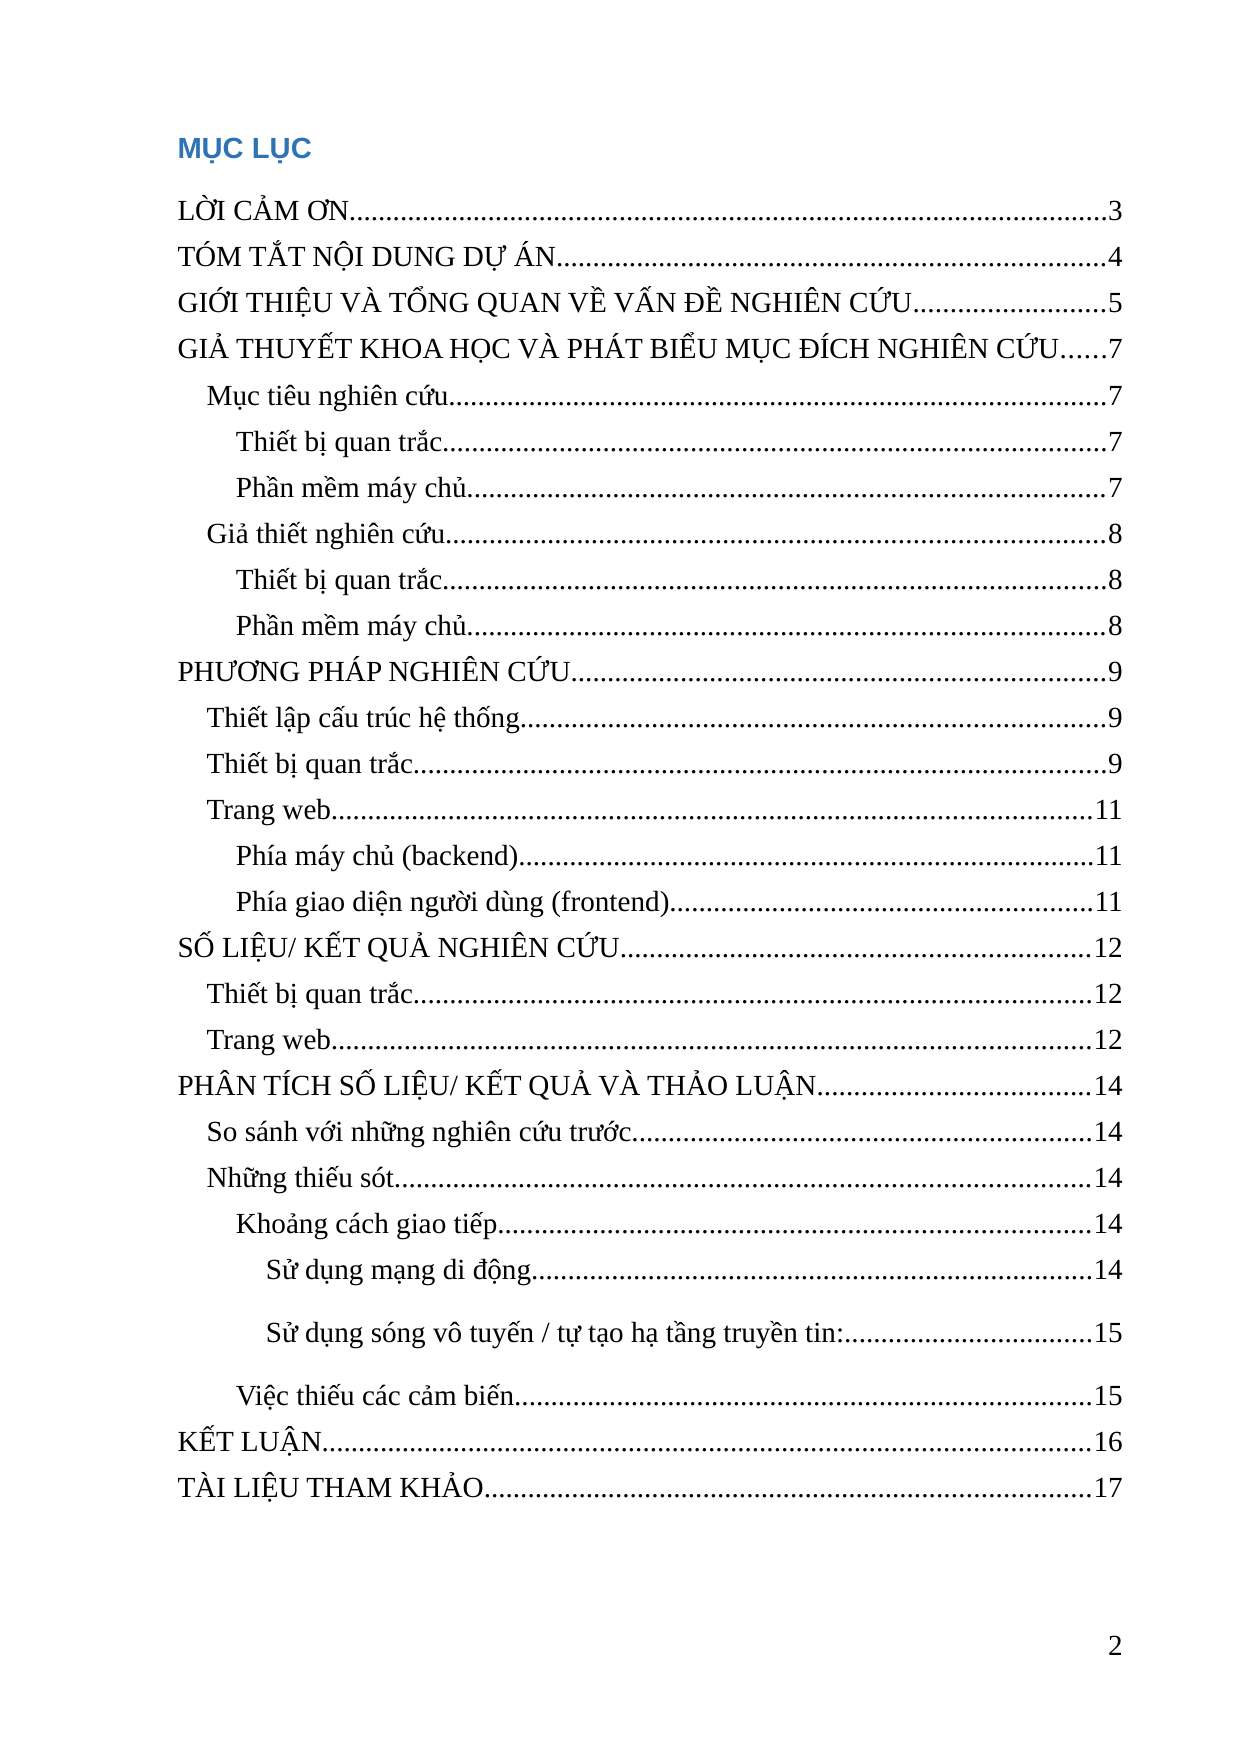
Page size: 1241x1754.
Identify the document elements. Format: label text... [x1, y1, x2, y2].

text PHƯƠNG PHÁP NGHIÊN CỨU 9 [177, 654, 1122, 687]
subtitle MỤC LỤC [177, 131, 1122, 164]
text So sánh với những nghiên cứu trước 14 [206, 1114, 1122, 1148]
text GIỚI THIỆU VÀ TỔNG QUAN VỀ VẤN ĐỀ NGHIÊN CỨU 5 [177, 286, 1122, 319]
text Mục tiêu nghiên cứu 7 [206, 378, 1122, 411]
text Trang web 12 [206, 1022, 1122, 1056]
text Giả thiết nghiên cứu 8 [206, 516, 1122, 549]
text Việc thiếu các cảm biến 15 [236, 1378, 1122, 1412]
text Sử dụng sóng vô tuyến / tự tạo hạ tầng truyền tin: 15 [266, 1315, 1122, 1349]
text Khoảng cách giao tiếp 14 [236, 1206, 1122, 1240]
text TÀI LIỆU THAM KHẢO 17 [177, 1470, 1122, 1504]
text Trang web 11 [206, 792, 1122, 826]
text Thiết bị quan trắc 7 [236, 424, 1122, 457]
text Phần mềm máy chủ 7 [236, 470, 1122, 503]
text Phần mềm máy chủ 8 [236, 608, 1122, 641]
text GIẢ THUYẾT KHOA HỌC VÀ PHÁT BIỂU MỤC ĐÍCH NGHIÊN CỨU 7 [177, 332, 1122, 365]
text TÓM TẮT NỘI DUNG DỰ ÁN 4 [177, 239, 1122, 273]
text SỐ LIỆU/ KẾT QUẢ NGHIÊN CỨU 12 [177, 930, 1122, 964]
text KẾT LUẬN 16 [177, 1424, 1122, 1458]
text Thiết bị quan trắc 9 [206, 746, 1122, 779]
text Thiết bị quan trắc 8 [236, 562, 1122, 595]
text Phía máy chủ (backend) 11 [236, 838, 1122, 872]
text Những thiếu sót 14 [206, 1160, 1122, 1194]
text Thiết lập cấu trúc hệ thống 9 [206, 700, 1122, 733]
text PHÂN TÍCH SỐ LIỆU/ KẾT QUẢ VÀ THẢO LUẬN 14 [177, 1068, 1122, 1102]
text Phía giao diện người dùng (frontend) 11 [236, 884, 1122, 918]
text Thiết bị quan trắc 12 [206, 976, 1122, 1010]
text Sử dụng mạng di động 14 [266, 1252, 1122, 1286]
text LỜI CẢM ƠN 3 [177, 193, 1122, 227]
